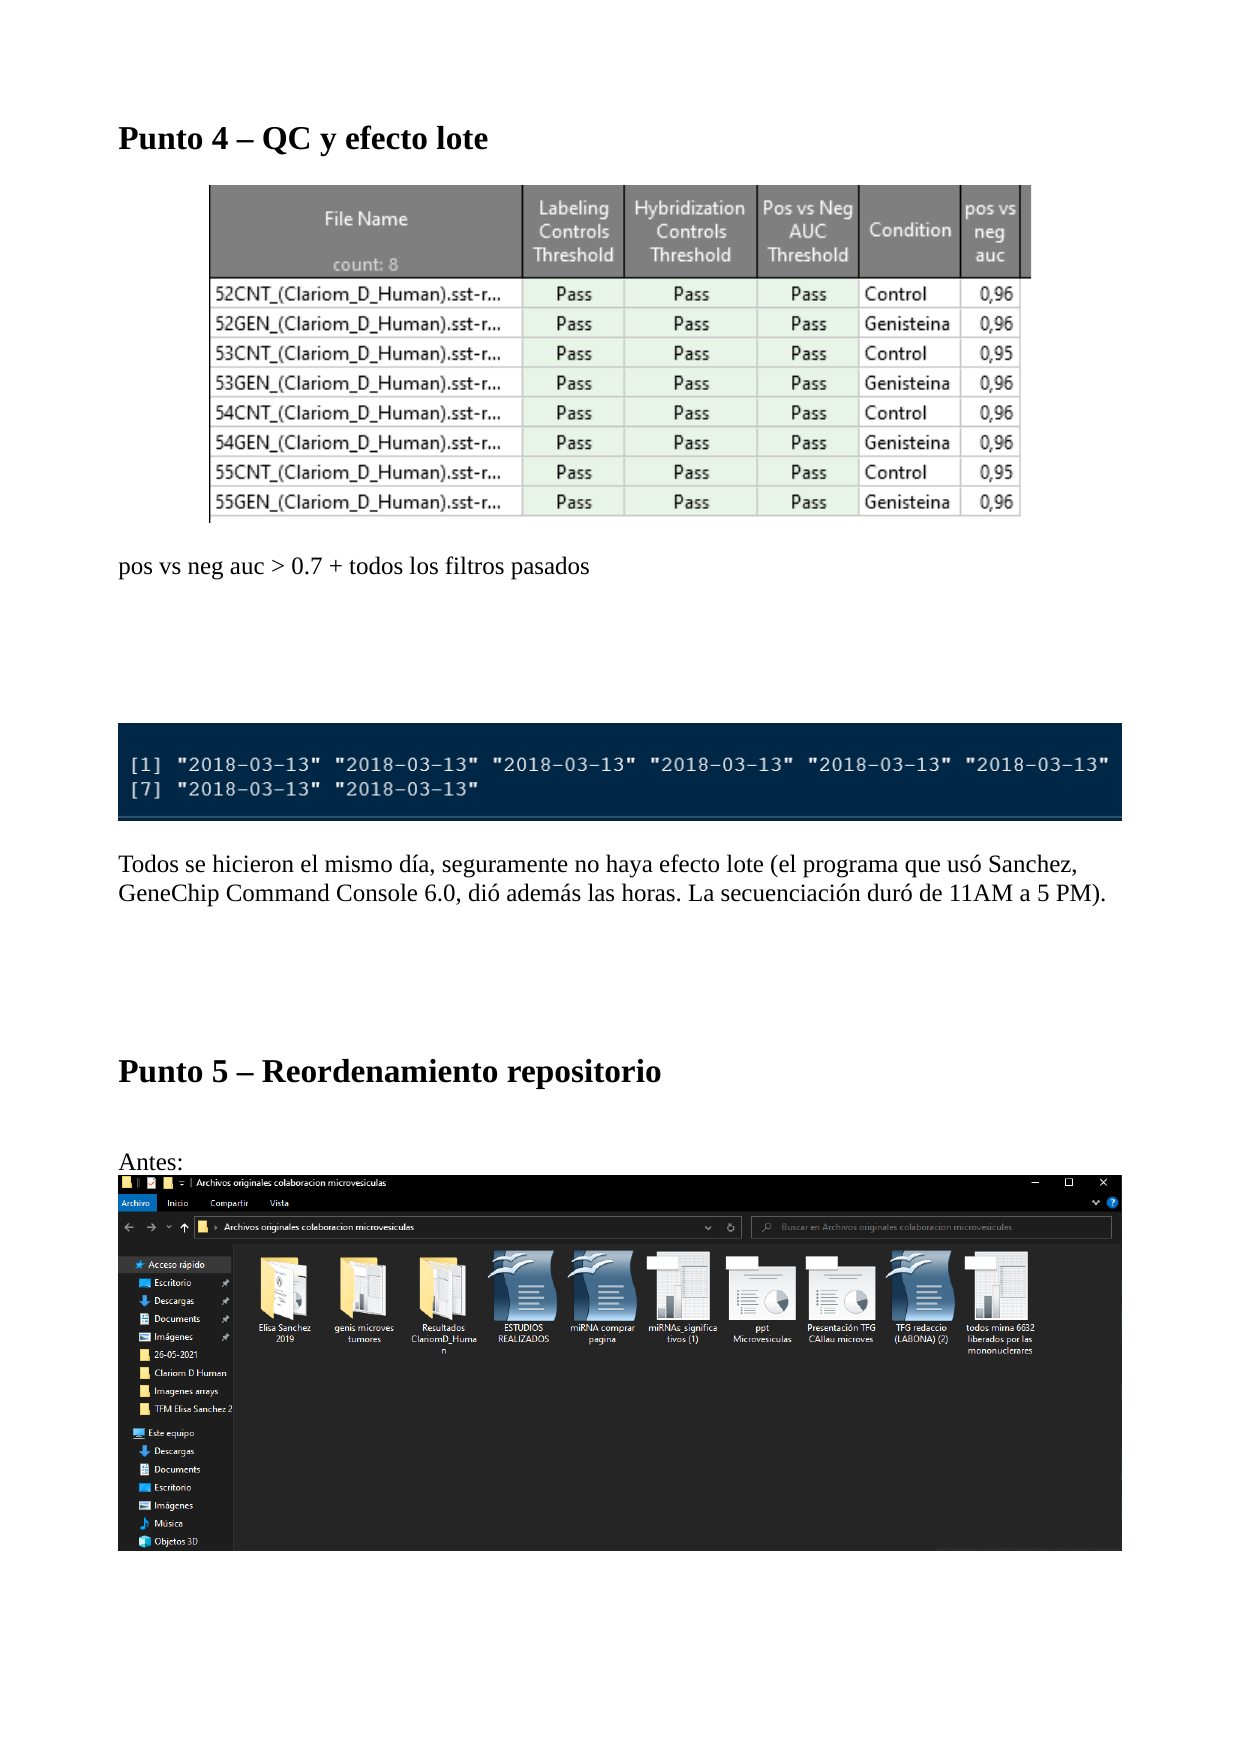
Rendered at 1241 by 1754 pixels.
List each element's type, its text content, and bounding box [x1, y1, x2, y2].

picture [209, 185, 1032, 523]
text Todos se hicieron el mismo día, seguramente no haya efecto lote (el programa que usó Sanchez, GeneChip Command Console 6.0, dió además las horas. La secuenciación duró de 11AM a 5 PM). [118, 849, 1122, 907]
picture [118, 723, 1122, 821]
text Antes: [118, 1147, 1122, 1175]
text Punto 5 – Reordenamiento repositorio [118, 1051, 1122, 1089]
picture [118, 1175, 1122, 1551]
text Punto 4 – QC y efecto lote [118, 118, 1122, 156]
text pos vs neg auc > 0.7 + todos los filtros pasados [118, 551, 1122, 580]
